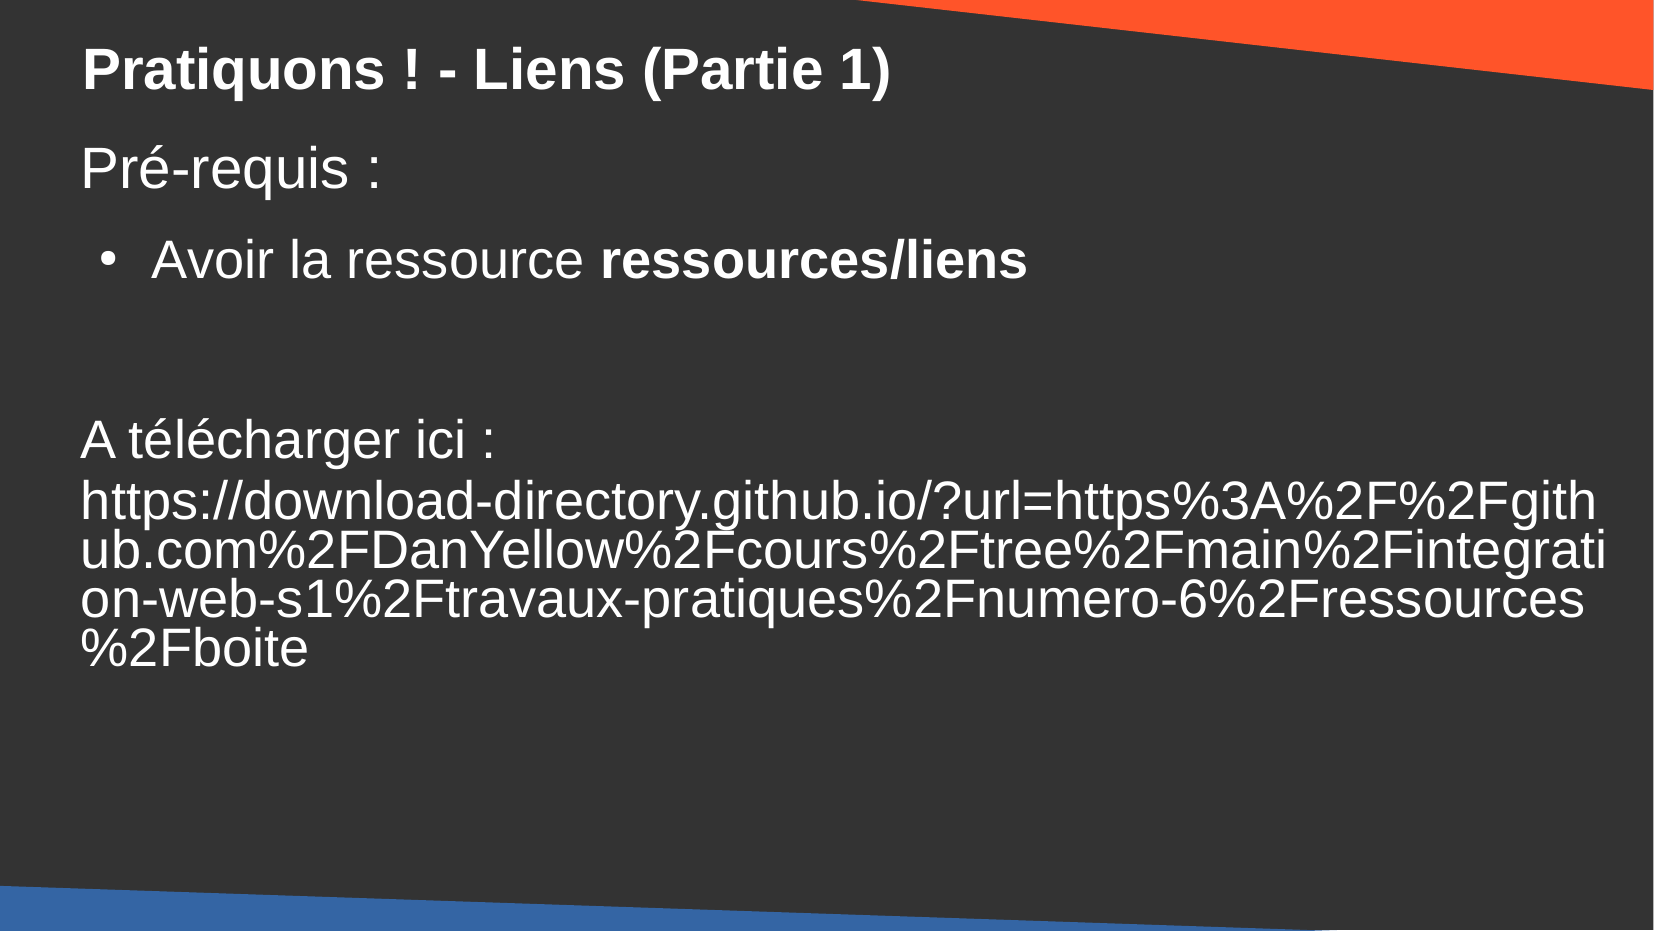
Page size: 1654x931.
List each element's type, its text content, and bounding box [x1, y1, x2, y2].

list Pré-requis : Avoir la ressource ressources/liens A télécharger ici : https://download-directory.github.io/?url=https%3A%2F%2Fgithub.com%2FDanYellow%2Fcours%2Ftree%2Fmain%2Fintegration-web-s1%2Ftravaux-pratiques%2Fnumero-6%2Fressources%2Fboite [80, 135, 1620, 697]
text_box [856, 0, 1654, 91]
text_box [0, 885, 1337, 931]
title Pratiquons ! - Liens (Partie 1) [82, 37, 1571, 114]
